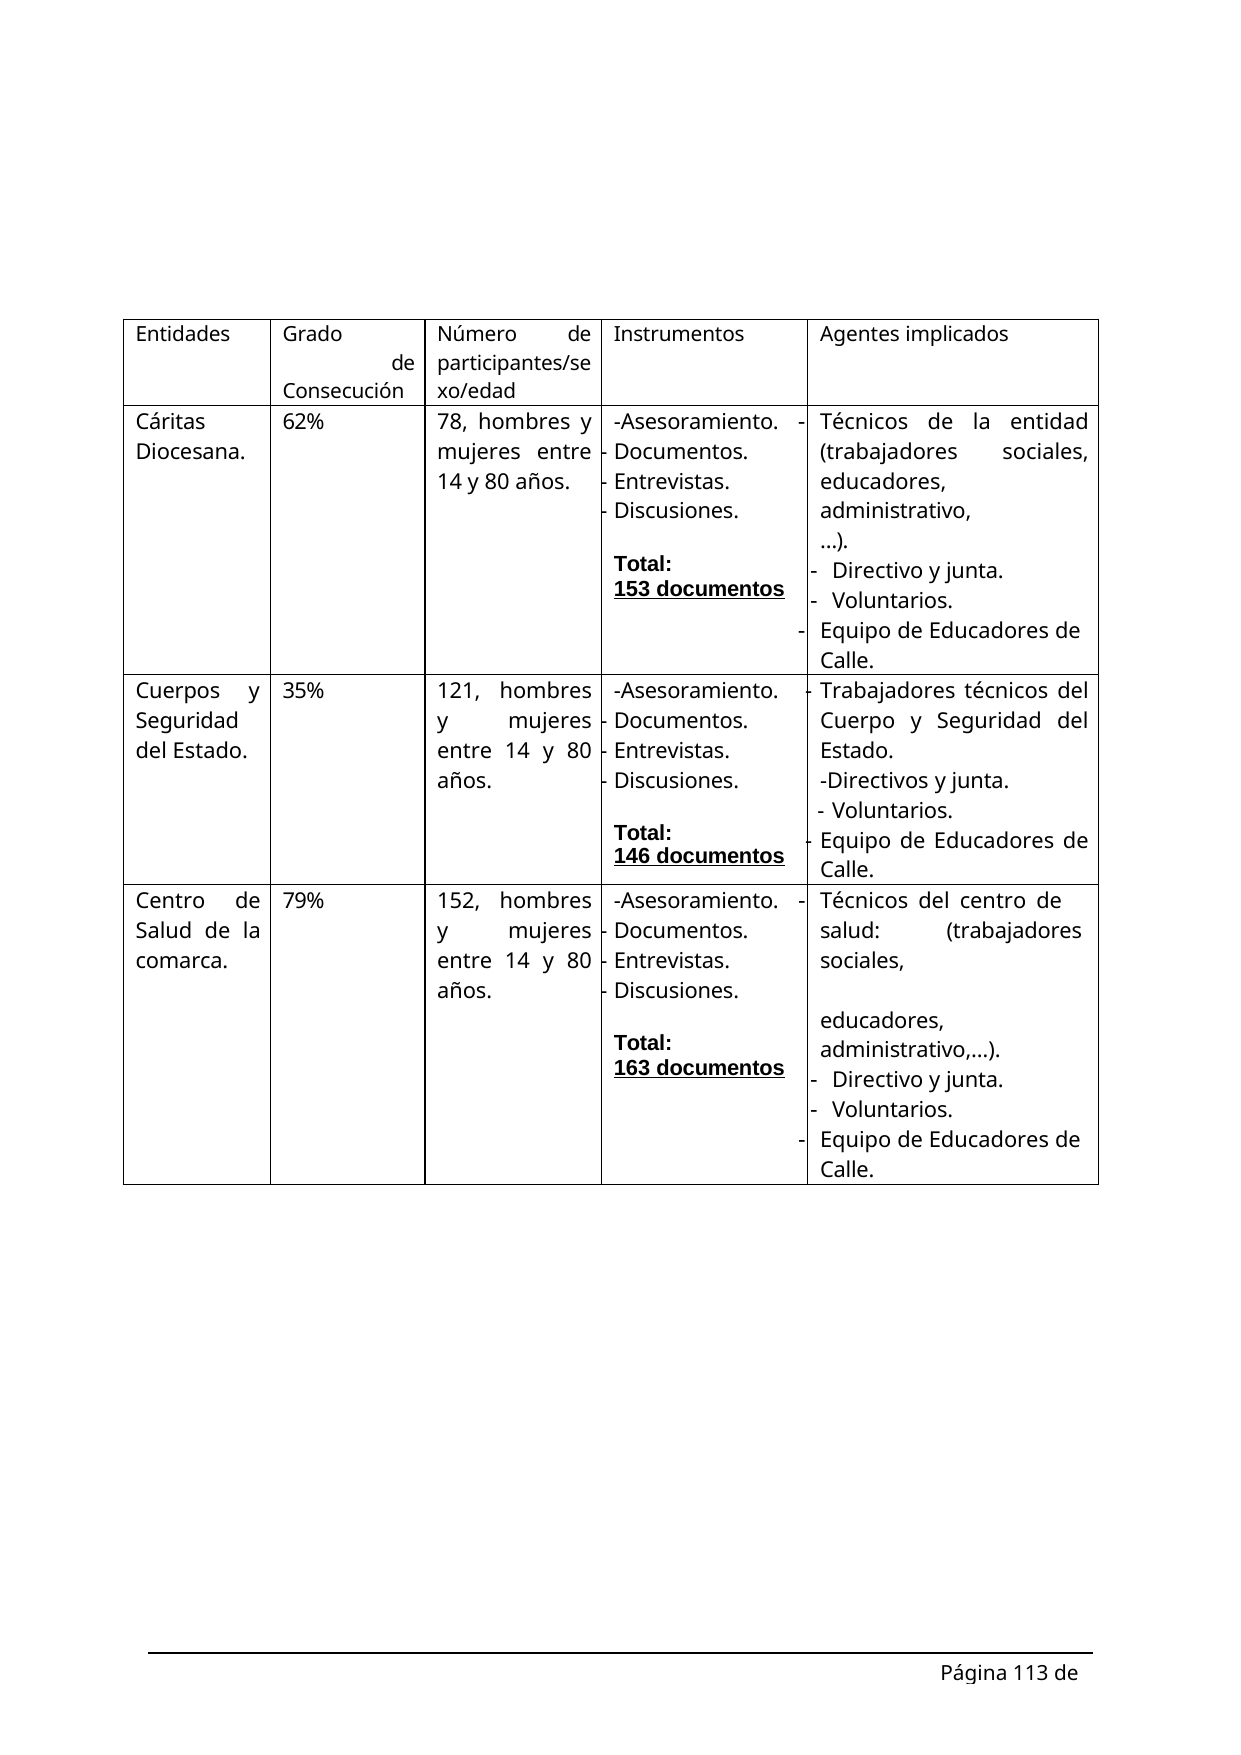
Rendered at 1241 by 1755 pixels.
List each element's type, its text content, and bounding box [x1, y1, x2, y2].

table_cell Técnicos del centro de salud: (trabajadores sociales, educadores, administrativo,…). Directivo y junta. Voluntarios. Equipo de Educadores de Calle. [808, 885, 1098, 1183]
table_header Instrumentos [602, 320, 807, 405]
table_cell 62% [271, 406, 424, 674]
table_cell -Asesoramiento. Documentos. Entrevistas. Discusiones. Total: 153 documentos [602, 406, 807, 674]
table_cell 35% [271, 675, 424, 884]
table_header Número de participantes/se xo/edad [426, 320, 601, 405]
table_header Grado de Consecución [271, 320, 424, 405]
table_cell -Asesoramiento. Documentos. Entrevistas. Discusiones. Total: 146 documentos [602, 675, 807, 884]
table_cell Cáritas Diocesana. [124, 406, 270, 674]
table_cell 79% [271, 885, 424, 1183]
table_cell Centro de Salud de la comarca. [124, 885, 270, 1183]
table_cell Trabajadores técnicos del Cuerpo y Seguridad del Estado. -Directivos y junta. Voluntarios. Equipo de Educadores de Calle. [808, 675, 1098, 884]
table_cell 152, hombres y mujeres entre 14 y 80 años. [426, 885, 601, 1183]
table_cell Cuerpos y Seguridad del Estado. [124, 675, 270, 884]
table_cell 78, hombres y mujeres entre 14 y 80 años. [426, 406, 601, 674]
table_cell -Asesoramiento. Documentos. Entrevistas. Discusiones. Total: 163 documentos [602, 885, 807, 1183]
table_cell Técnicos de la entidad (trabajadores sociales, educadores, administrativo, …). Directivo y junta. Voluntarios. Equipo de Educadores de Calle. [808, 406, 1098, 674]
table_header Agentes implicados [808, 320, 1098, 405]
table_cell 121, hombres y mujeres entre 14 y 80 años. [426, 675, 601, 884]
table_header Entidades [124, 320, 270, 405]
